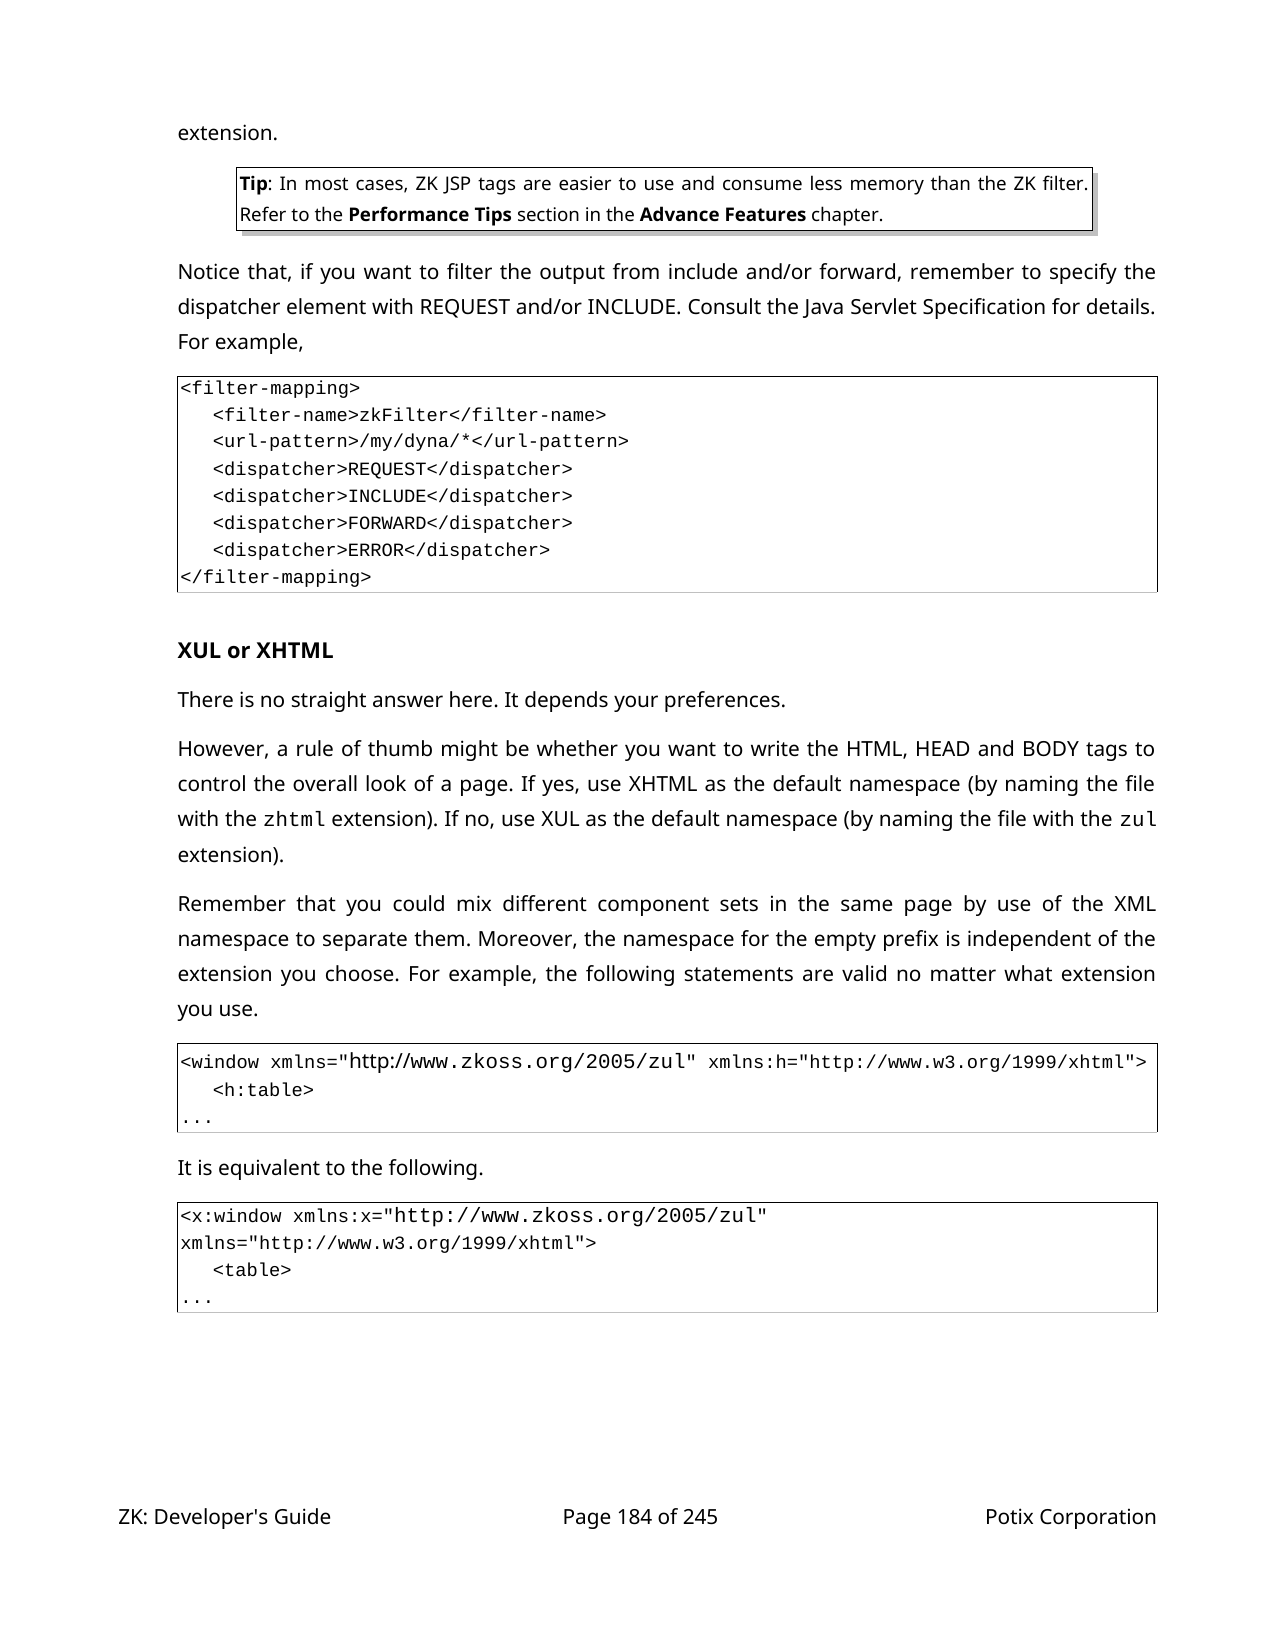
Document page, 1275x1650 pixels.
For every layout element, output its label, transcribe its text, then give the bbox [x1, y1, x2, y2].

text <dispatcher>FORWARD</dispatcher> [178, 511, 1157, 535]
text <window xmlns="http://www.zkoss.org/2005/zul" xmlns:h="http://www.w3.org/1999/xhtml"> [178, 1044, 1157, 1075]
text It is equivalent to the following. [177, 1153, 1157, 1181]
text <dispatcher>ERROR</dispatcher> </filter-mapping> [178, 538, 1157, 592]
text <dispatcher>REQUEST</dispatcher> [178, 457, 1157, 481]
text extension. [177, 118, 1157, 146]
text <x:window xmlns:x="http://www.zkoss.org/2005/zul" xmlns="http://www.w3.org/1999/xhtml"> [178, 1203, 1157, 1255]
text Notice that, if you want to filter the output from include and/or forward, remember to specify the dispatcher element with REQUEST and/or INCLUDE. Consult the Java Servlet Specification for details. For example, [177, 257, 1157, 356]
text However, a rule of thumb might be whether you want to write the HTML, HEAD and BODY tags to control the overall look of a page. If yes, use XHTML as the default namespace (by naming the file with the zhtml extension). If no, use XUL as the default namespace (by naming the file with the zul extension). [177, 734, 1157, 868]
text <table> [178, 1258, 1157, 1282]
text <h:table> [178, 1078, 1157, 1102]
text Tip: In most cases, ZK JSP tags are easier to use and consume less memory than the ZK filter. Refer to the Performance Tips section in the Advance Features chapter. [237, 168, 1092, 230]
text ... [178, 1105, 1157, 1132]
text <filter-mapping> <filter-name>zkFilter</filter-name> <url-pattern>/my/dyna/*</url-pattern> [178, 377, 1157, 454]
subtitle XUL or XHTML [177, 634, 1157, 664]
text There is no straight answer here. It depends your preferences. [177, 685, 1157, 713]
text ... [178, 1285, 1157, 1312]
text <dispatcher>INCLUDE</dispatcher> [178, 484, 1157, 508]
text Remember that you could mix different component sets in the same page by use of the XML namespace to separate them. Moreover, the namespace for the empty prefix is independent of the extension you choose. For example, the following statements are valid no matter what extension you use. [177, 889, 1157, 1023]
